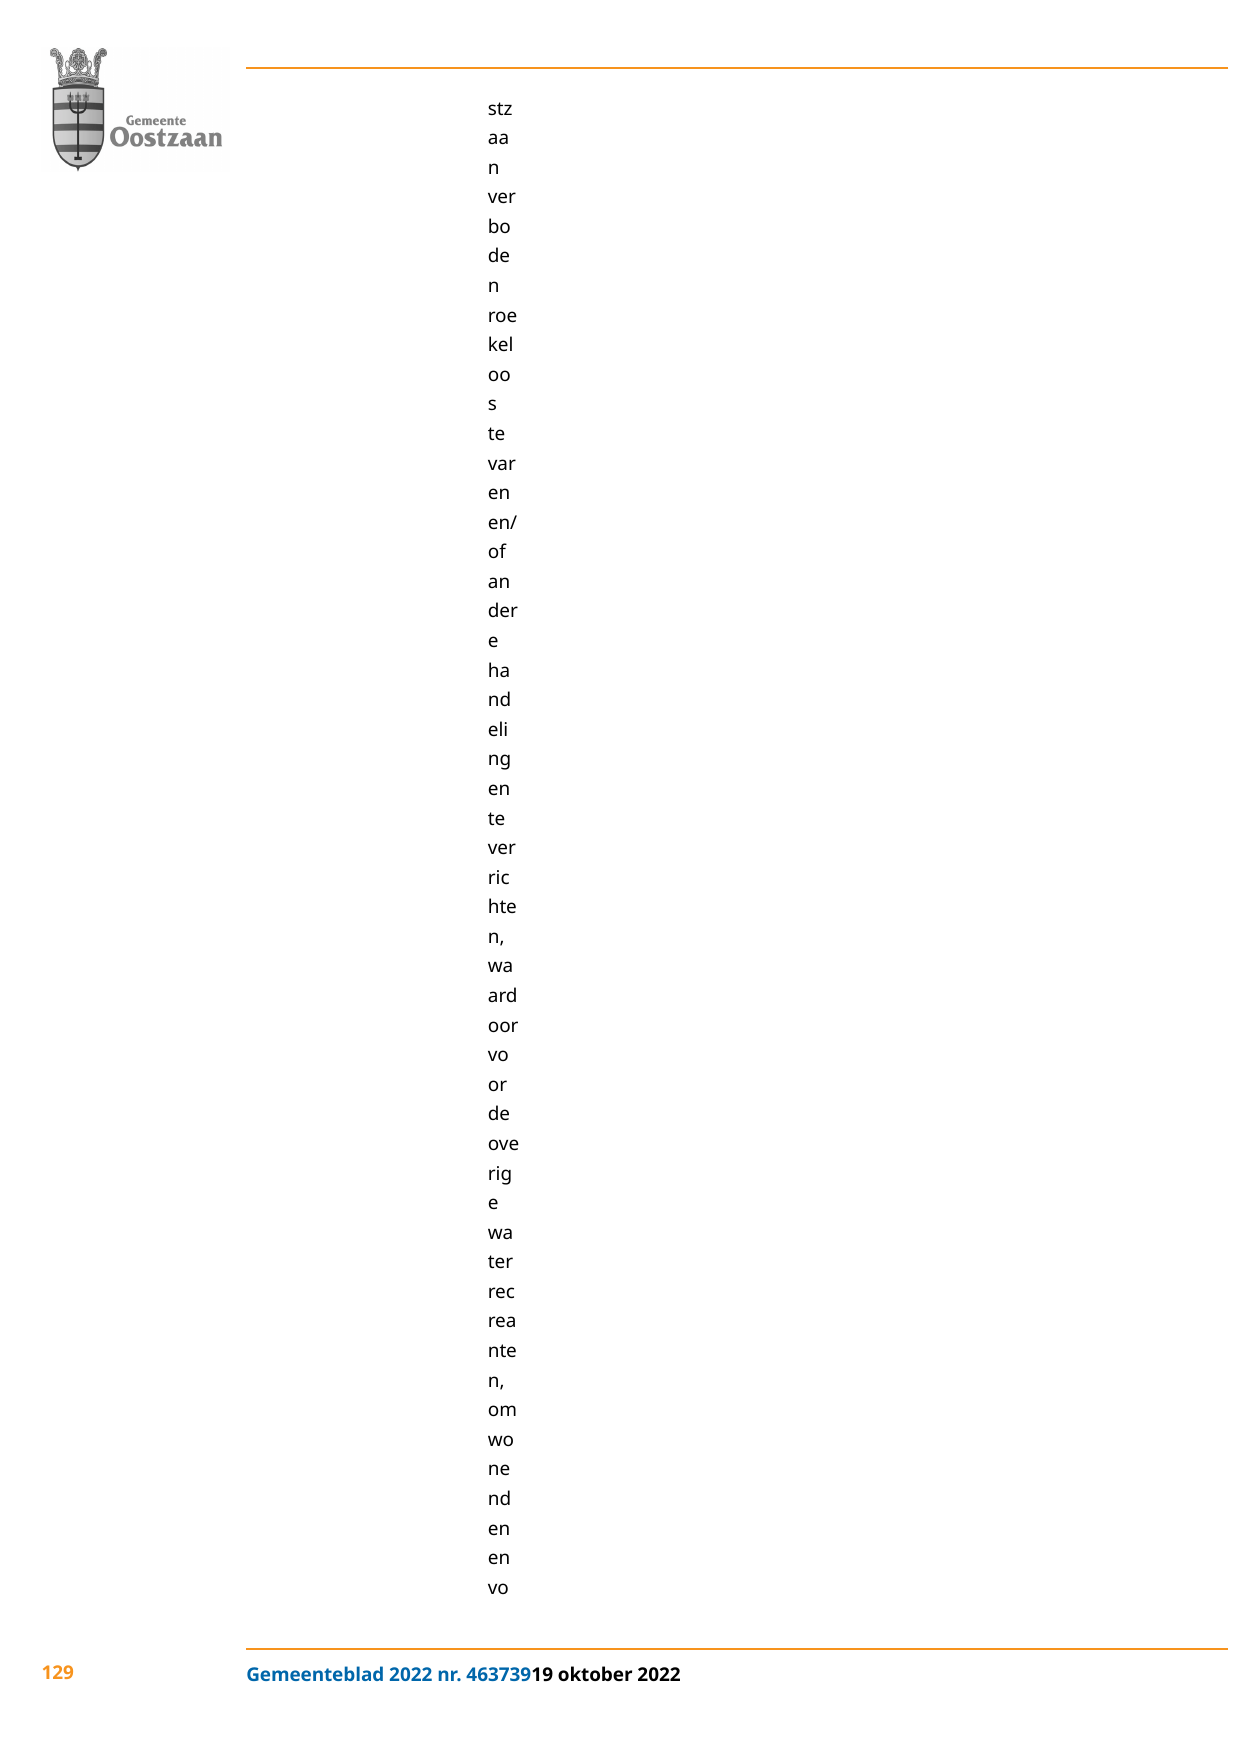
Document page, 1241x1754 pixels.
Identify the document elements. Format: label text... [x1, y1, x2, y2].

table_cell [248, 95, 338, 1600]
table_cell [700, 95, 971, 1600]
table_cell stzaan verboden roekeloos te varen en/of andere handelingen te verrichten, waardoor voor de overige waterrecreanten, omwonenden en vo [429, 95, 519, 1600]
table_cell [609, 95, 700, 1600]
table_cell [971, 95, 1061, 1600]
table_cell [338, 95, 429, 1600]
table_cell [519, 95, 609, 1600]
picture [41, 47, 231, 172]
